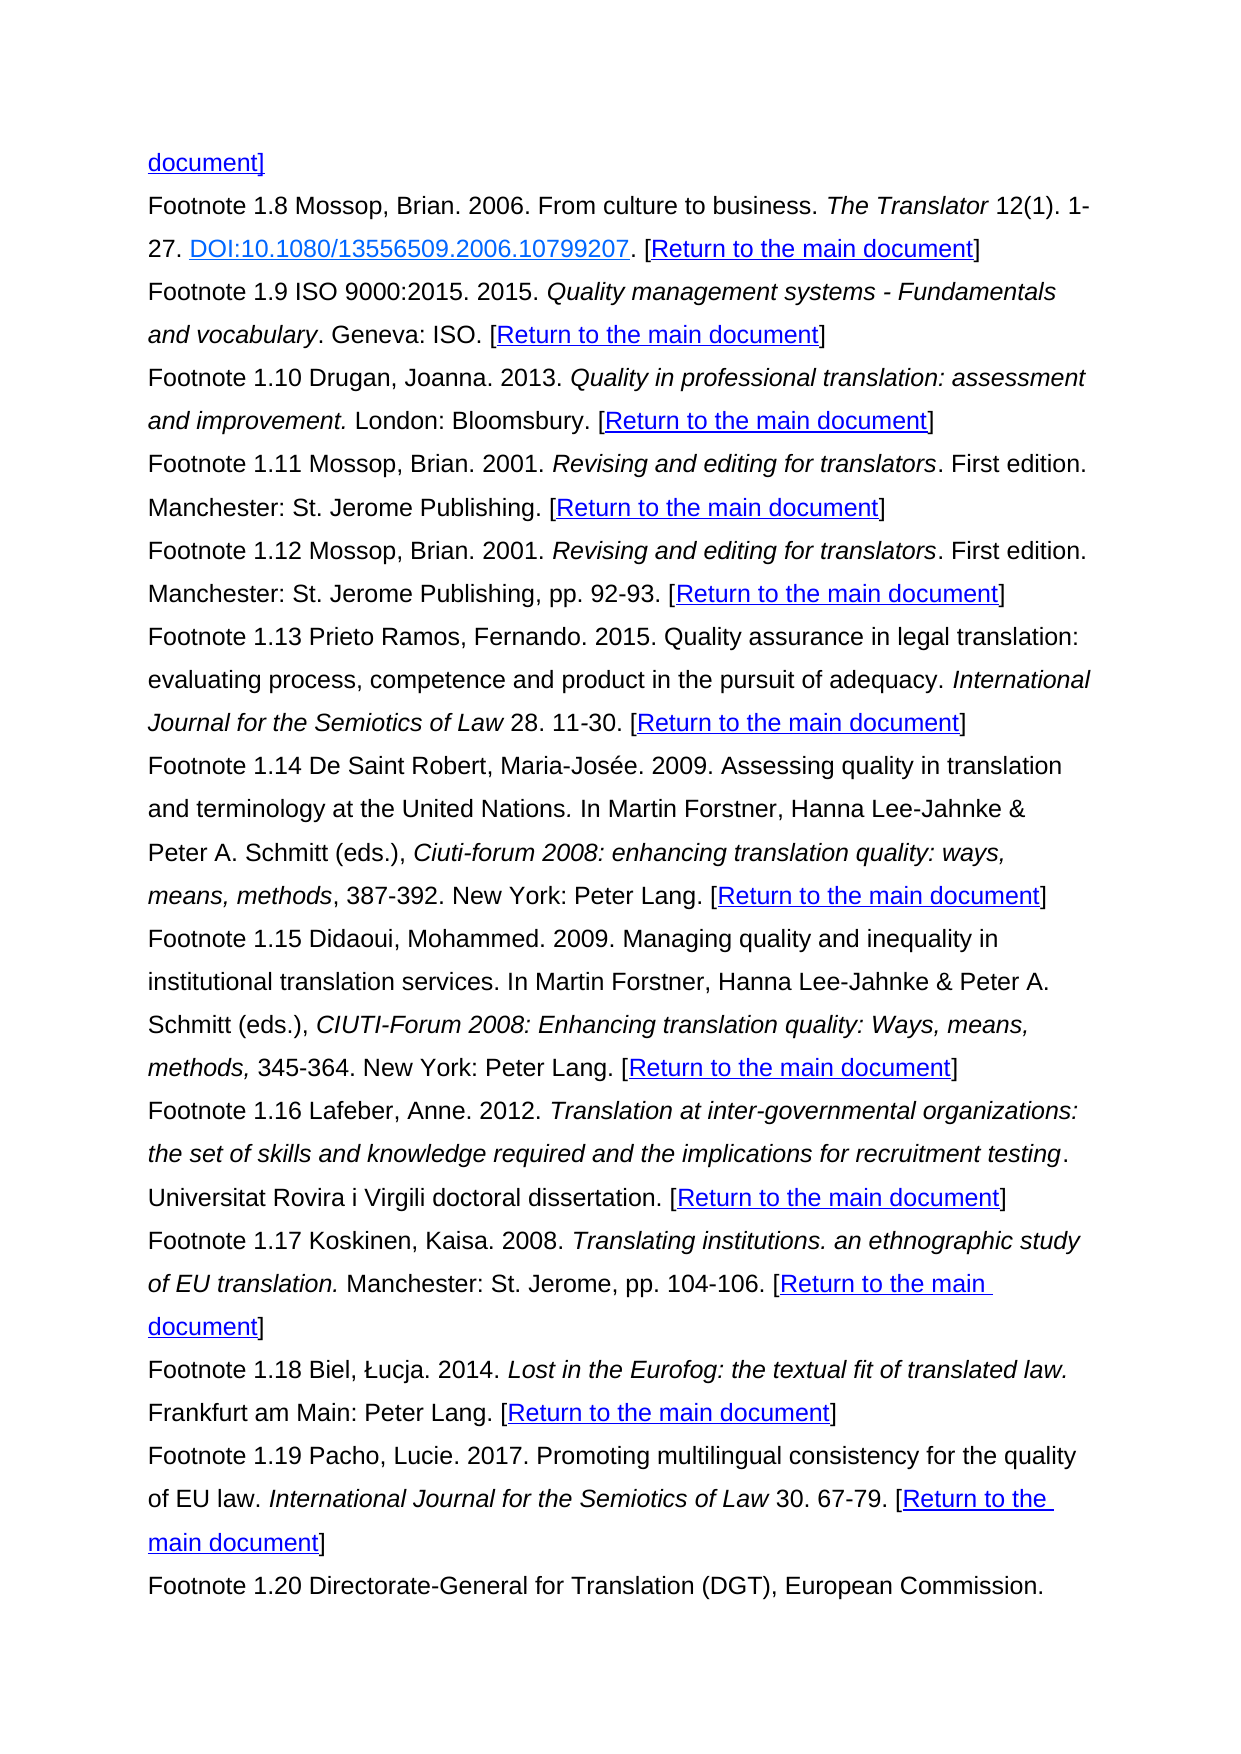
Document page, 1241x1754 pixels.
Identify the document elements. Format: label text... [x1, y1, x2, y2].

text document] [148, 148, 1093, 176]
text Footnote 1.11 Mossop, Brian. 2001. Revising and editing for translators. First edition. Manchester: St. Jerome Publishing. [Return to the main document] [148, 449, 1093, 521]
text Footnote 1.12 Mossop, Brian. 2001. Revising and editing for translators. First edition. Manchester: St. Jerome Publishing, pp. 92-93. [Return to the main document] [148, 536, 1093, 608]
text Footnote 1.20 Directorate-General for Translation (DGT), European Commission. [148, 1571, 1093, 1599]
text Footnote 1.13 Prieto Ramos, Fernando. 2015. Quality assurance in legal translation: evaluating process, competence and product in the pursuit of adequacy. International Journal for the Semiotics of Law 28. 11-30. [Return to the main document] [148, 622, 1093, 737]
text Footnote 1.9 ISO 9000:2015. 2015. Quality management systems - Fundamentals and vocabulary. Geneva: ISO. [Return to the main document] [148, 277, 1093, 349]
text Footnote 1.10 Drugan, Joanna. 2013. Quality in professional translation: assessment and improvement. London: Bloomsbury. [Return to the main document] [148, 363, 1093, 435]
text Footnote 1.19 Pacho, Lucie. 2017. Promoting multilingual consistency for the quality of EU law. International Journal for the Semiotics of Law 30. 67-79. [Return to the main document] [148, 1441, 1093, 1556]
text Footnote 1.16 Lafeber, Anne. 2012. Translation at inter-governmental organizations: the set of skills and knowledge required and the implications for recruitment testing. Universitat Rovira i Virgili doctoral dissertation. [Return to the main document] [148, 1096, 1093, 1211]
text Footnote 1.17 Koskinen, Kaisa. 2008. Translating institutions. an ethnographic study of EU translation. Manchester: St. Jerome, pp. 104-106. [Return to the main document] [148, 1226, 1093, 1341]
text Footnote 1.18 Biel, Łucja. 2014. Lost in the Eurofog: the textual fit of translated law. Frankfurt am Main: Peter Lang. [Return to the main document] [148, 1355, 1093, 1427]
text Footnote 1.15 Didaoui, Mohammed. 2009. Managing quality and inequality in institutional translation services. In Martin Forstner, Hanna Lee-Jahnke & Peter A. Schmitt (eds.), CIUTI-Forum 2008: Enhancing translation quality: Ways, means, methods, 345-364. New York: Peter Lang. [Return to the main document] [148, 924, 1093, 1082]
text Footnote 1.8 Mossop, Brian. 2006. From culture to business. The Translator 12(1). 1-27. DOI:10.1080/13556509.2006.10799207. [Return to the main document] [148, 191, 1093, 263]
text Footnote 1.14 De Saint Robert, Maria-Josée. 2009. Assessing quality in translation and terminology at the United Nations. In Martin Forstner, Hanna Lee-Jahnke & Peter A. Schmitt (eds.), Ciuti-forum 2008: enhancing translation quality: ways, means, methods, 387-392. New York: Peter Lang. [Return to the main document] [148, 751, 1093, 909]
